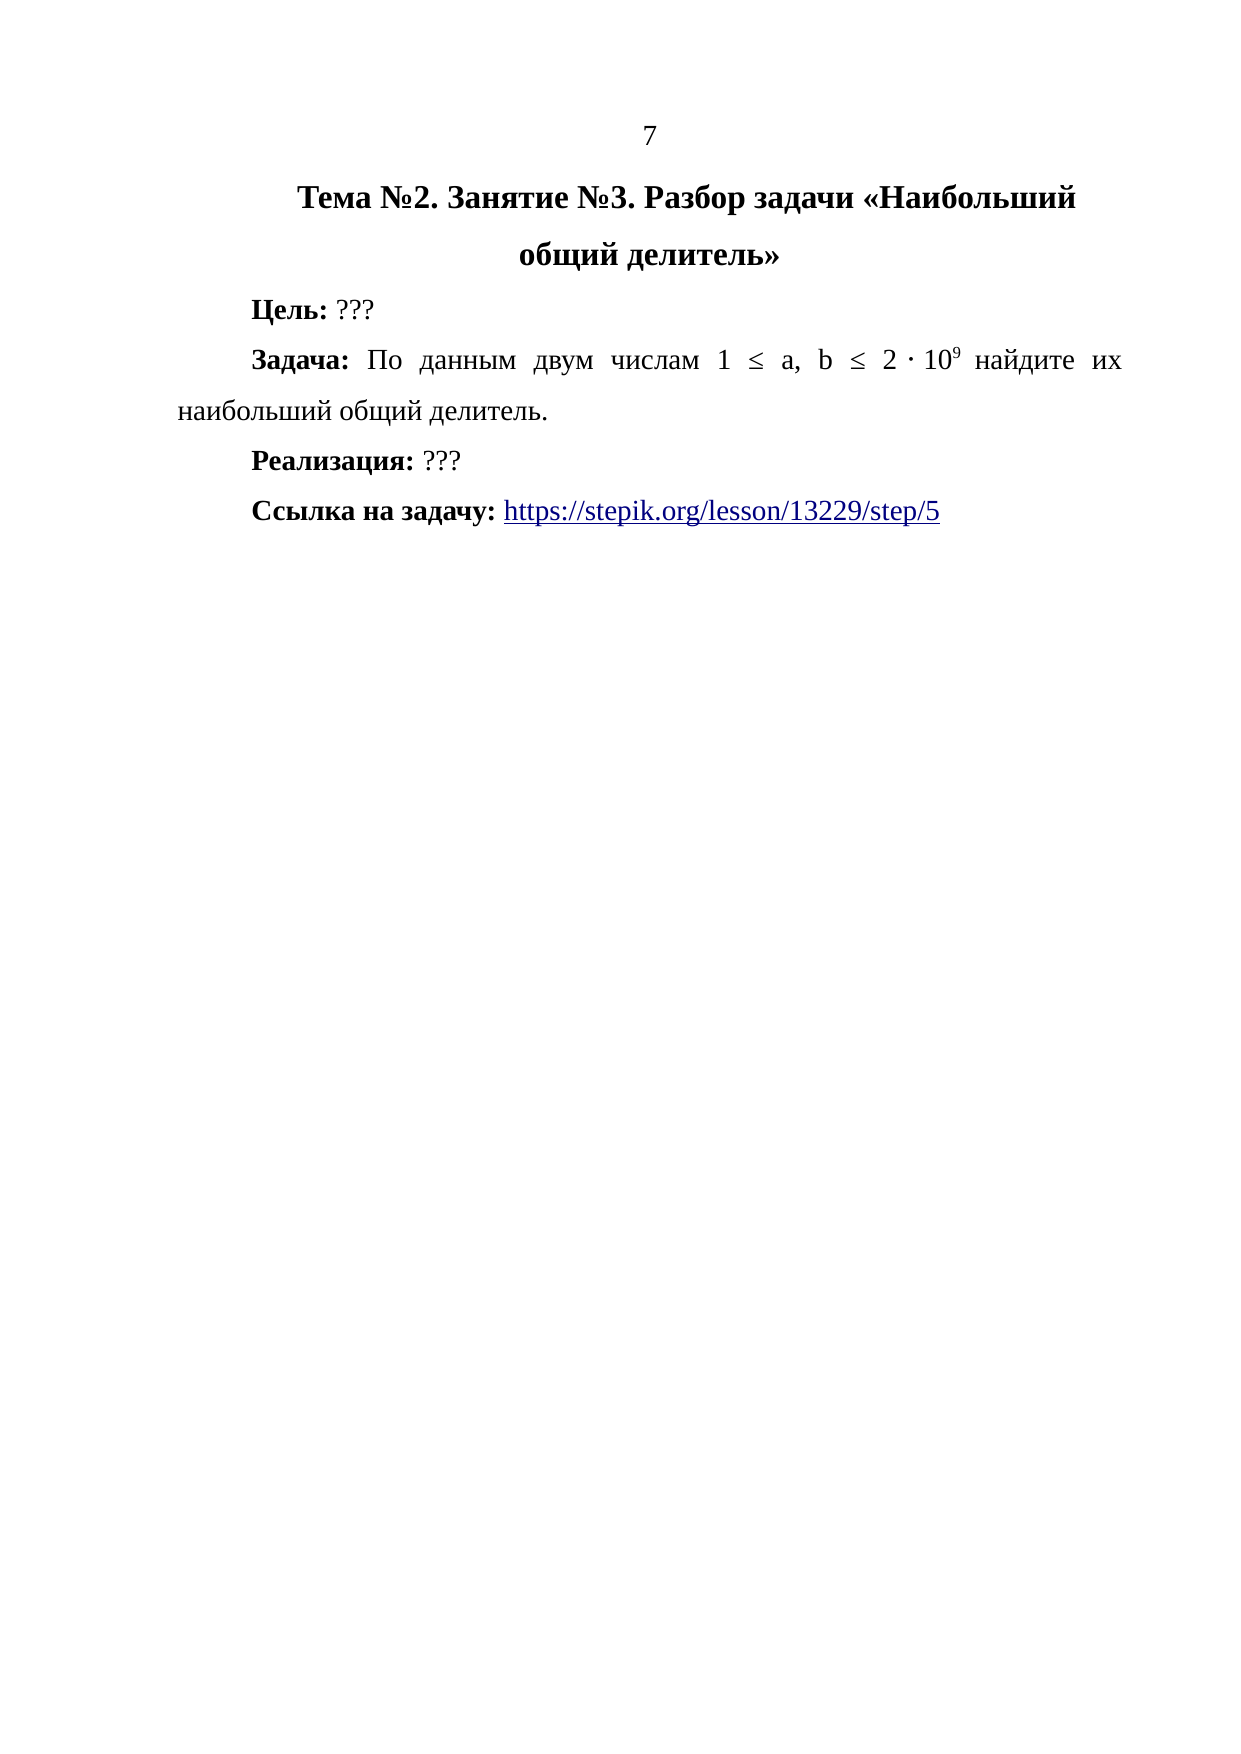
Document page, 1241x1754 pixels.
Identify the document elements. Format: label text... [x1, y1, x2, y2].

text Ссылка на задачу: https://stepik.org/lesson/13229/step/5 [177, 493, 1122, 527]
subtitle Тема №2. Занятие №3. Разбор задачи «Наибольший общий делитель» [177, 177, 1122, 273]
text Цель: ??? [177, 292, 1122, 326]
text Реализация: ??? [177, 443, 1122, 477]
text Задача: По данным двум числам 1 ≤ a, b ≤ 2 ⋅ 109 найдите их наибольший общий делитель. [177, 342, 1122, 426]
